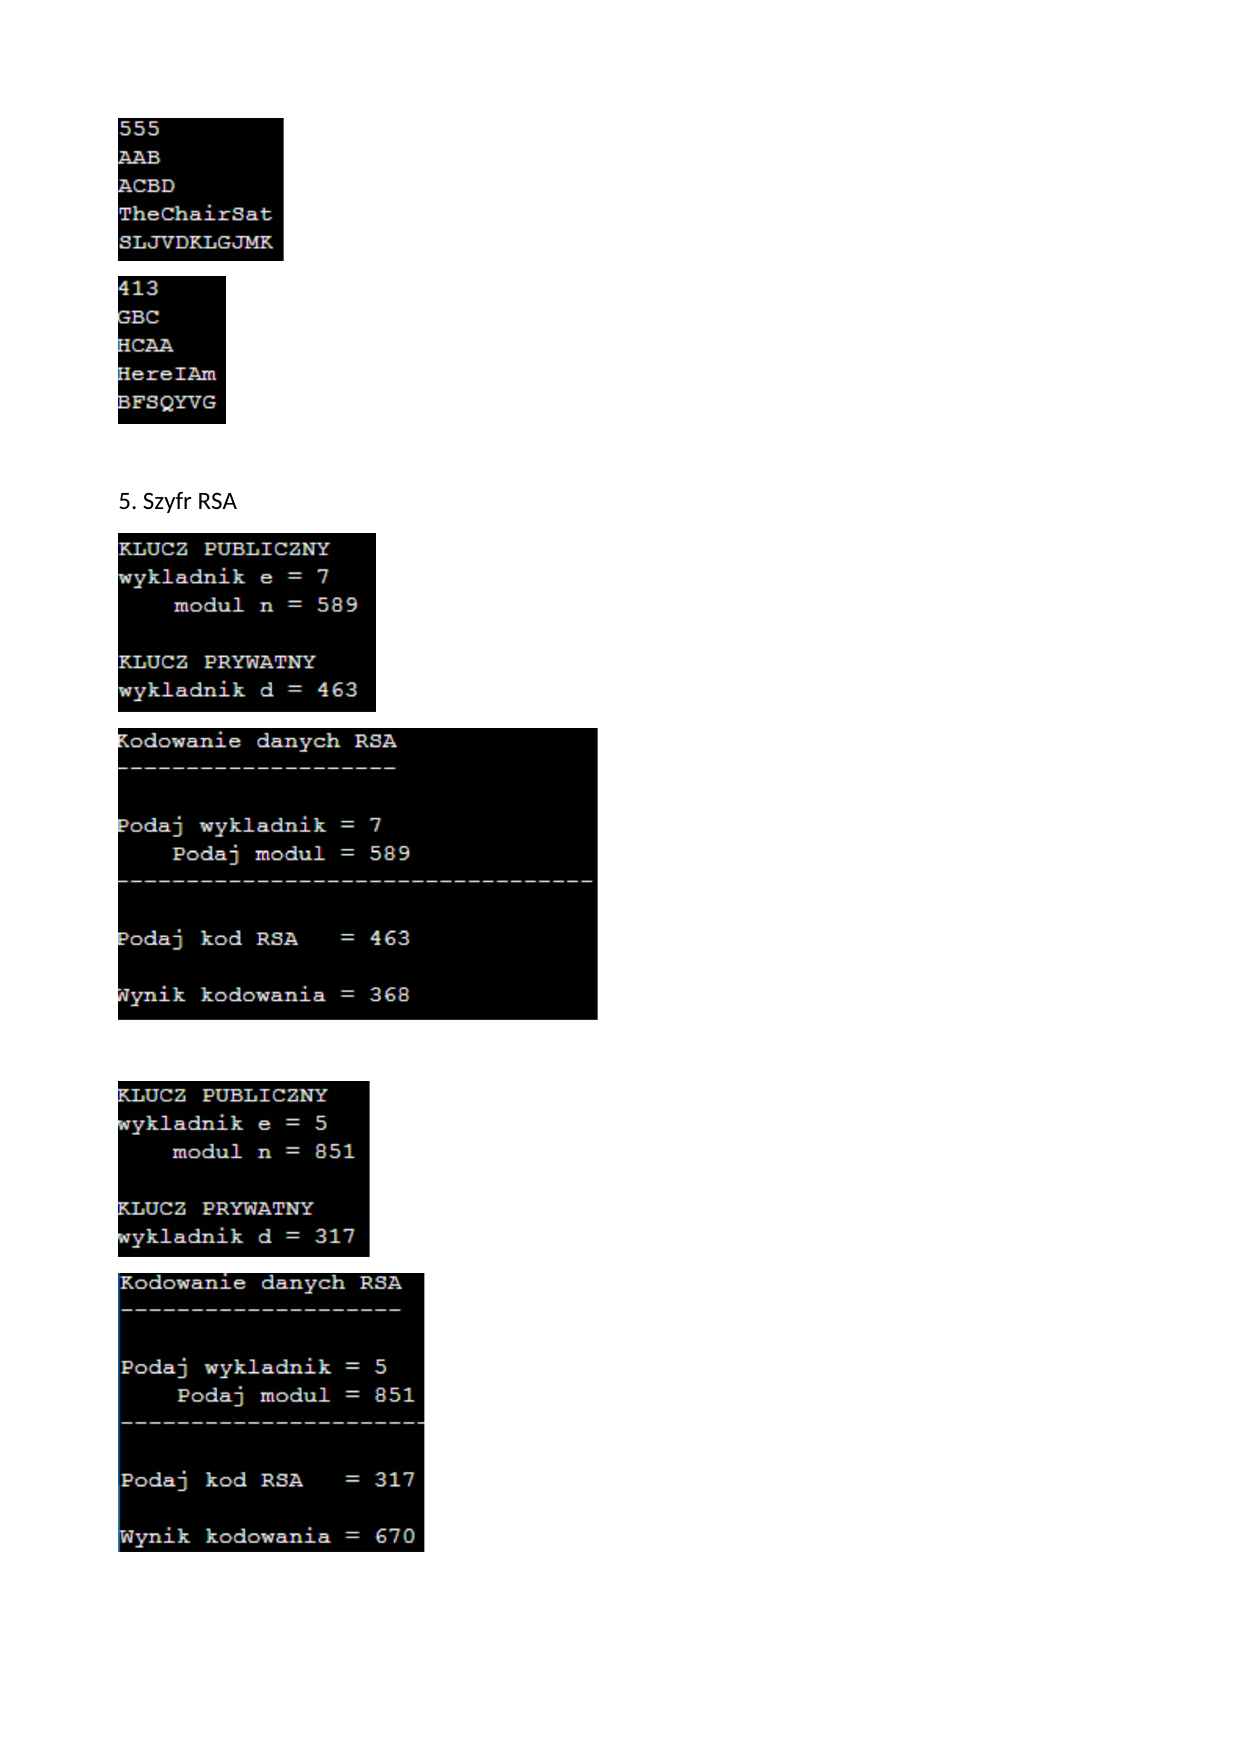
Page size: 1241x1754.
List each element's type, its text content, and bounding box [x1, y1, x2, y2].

text 5. Szyfr RSA [118, 485, 1122, 516]
